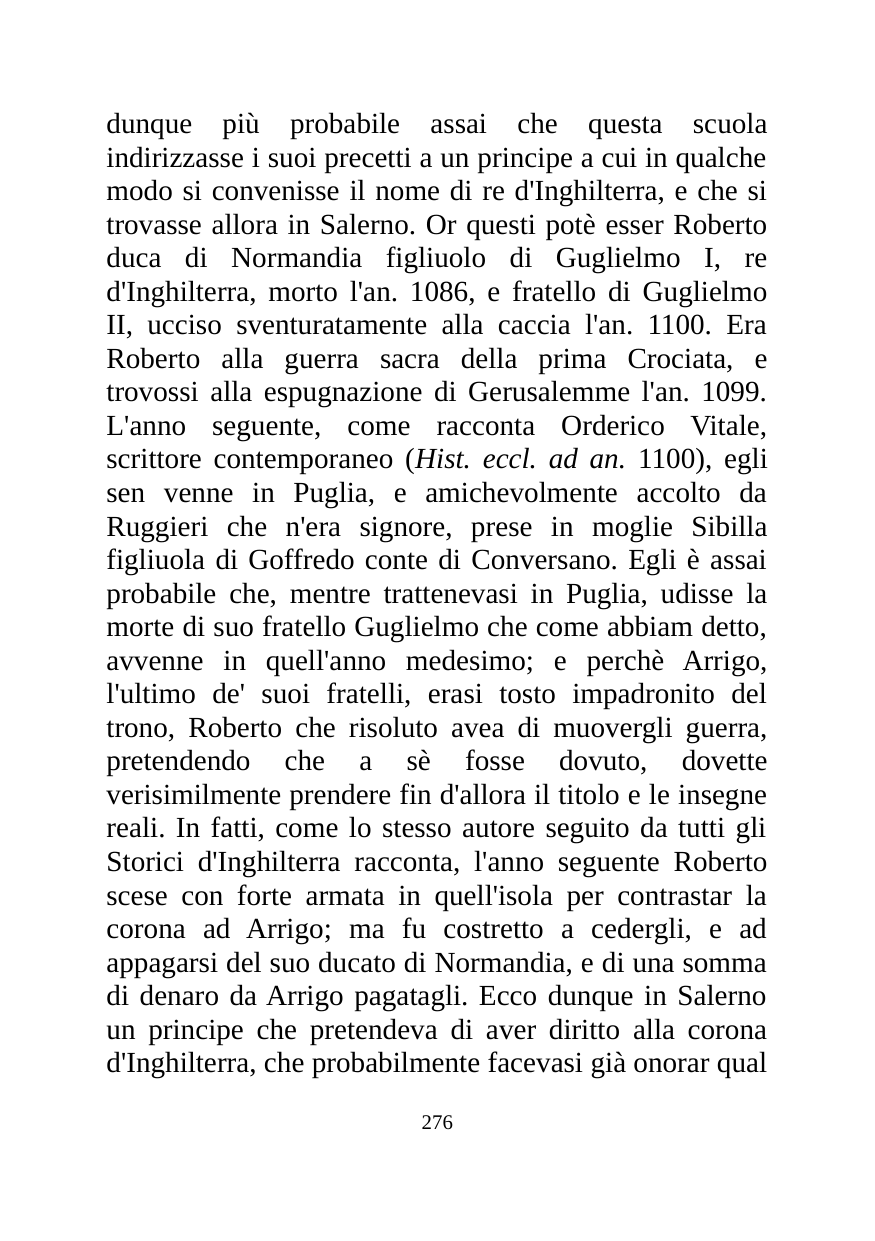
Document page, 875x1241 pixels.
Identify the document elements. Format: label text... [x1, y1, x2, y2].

text dunque più probabile assai che questa scuola indirizzasse i suoi precetti a un principe a cui in qualche modo si convenisse il nome di re d'Inghilterra, e che si trovasse allora in Salerno. Or questi potè esser Roberto duca di Normandia figliuolo di Guglielmo I, re d'Inghilterra, morto l'an. 1086, e fratello di Guglielmo II, ucciso sventuratamente alla caccia l'an. 1100. Era Roberto alla guerra sacra della prima Crociata, e trovossi alla espugnazione di Gerusalemme l'an. 1099. L'anno seguente, come racconta Orderico Vitale, scrittore contemporaneo (Hist. eccl. ad an. 1100), egli sen venne in Puglia, e amichevolmente accolto da Ruggieri che n'era signore, prese in moglie Sibilla figliuola di Goffredo conte di Conversano. Egli è assai probabile che, mentre trattenevasi in Puglia, udisse la morte di suo fratello Guglielmo che come abbiam detto, avvenne in quell'anno medesimo; e perchè Arrigo, l'ultimo de' suoi fratelli, erasi tosto impadronito del trono, Roberto che risoluto avea di muovergli guerra, pretendendo che a sè fosse dovuto, dovette verisimilmente prendere fin d'allora il titolo e le insegne reali. In fatti, come lo stesso autore seguito da tutti gli Storici d'Inghilterra racconta, l'anno seguente Roberto scese con forte armata in quell'isola per contrastar la corona ad Arrigo; ma fu costretto a cedergli, e ad appagarsi del suo ducato di Normandia, e di una somma di denaro da Arrigo pagatagli. Ecco dunque in Salerno un principe che pretendeva di aver diritto alla corona d'Inghilterra, che probabilmente facevasi già onorar qual [106, 106, 768, 1079]
